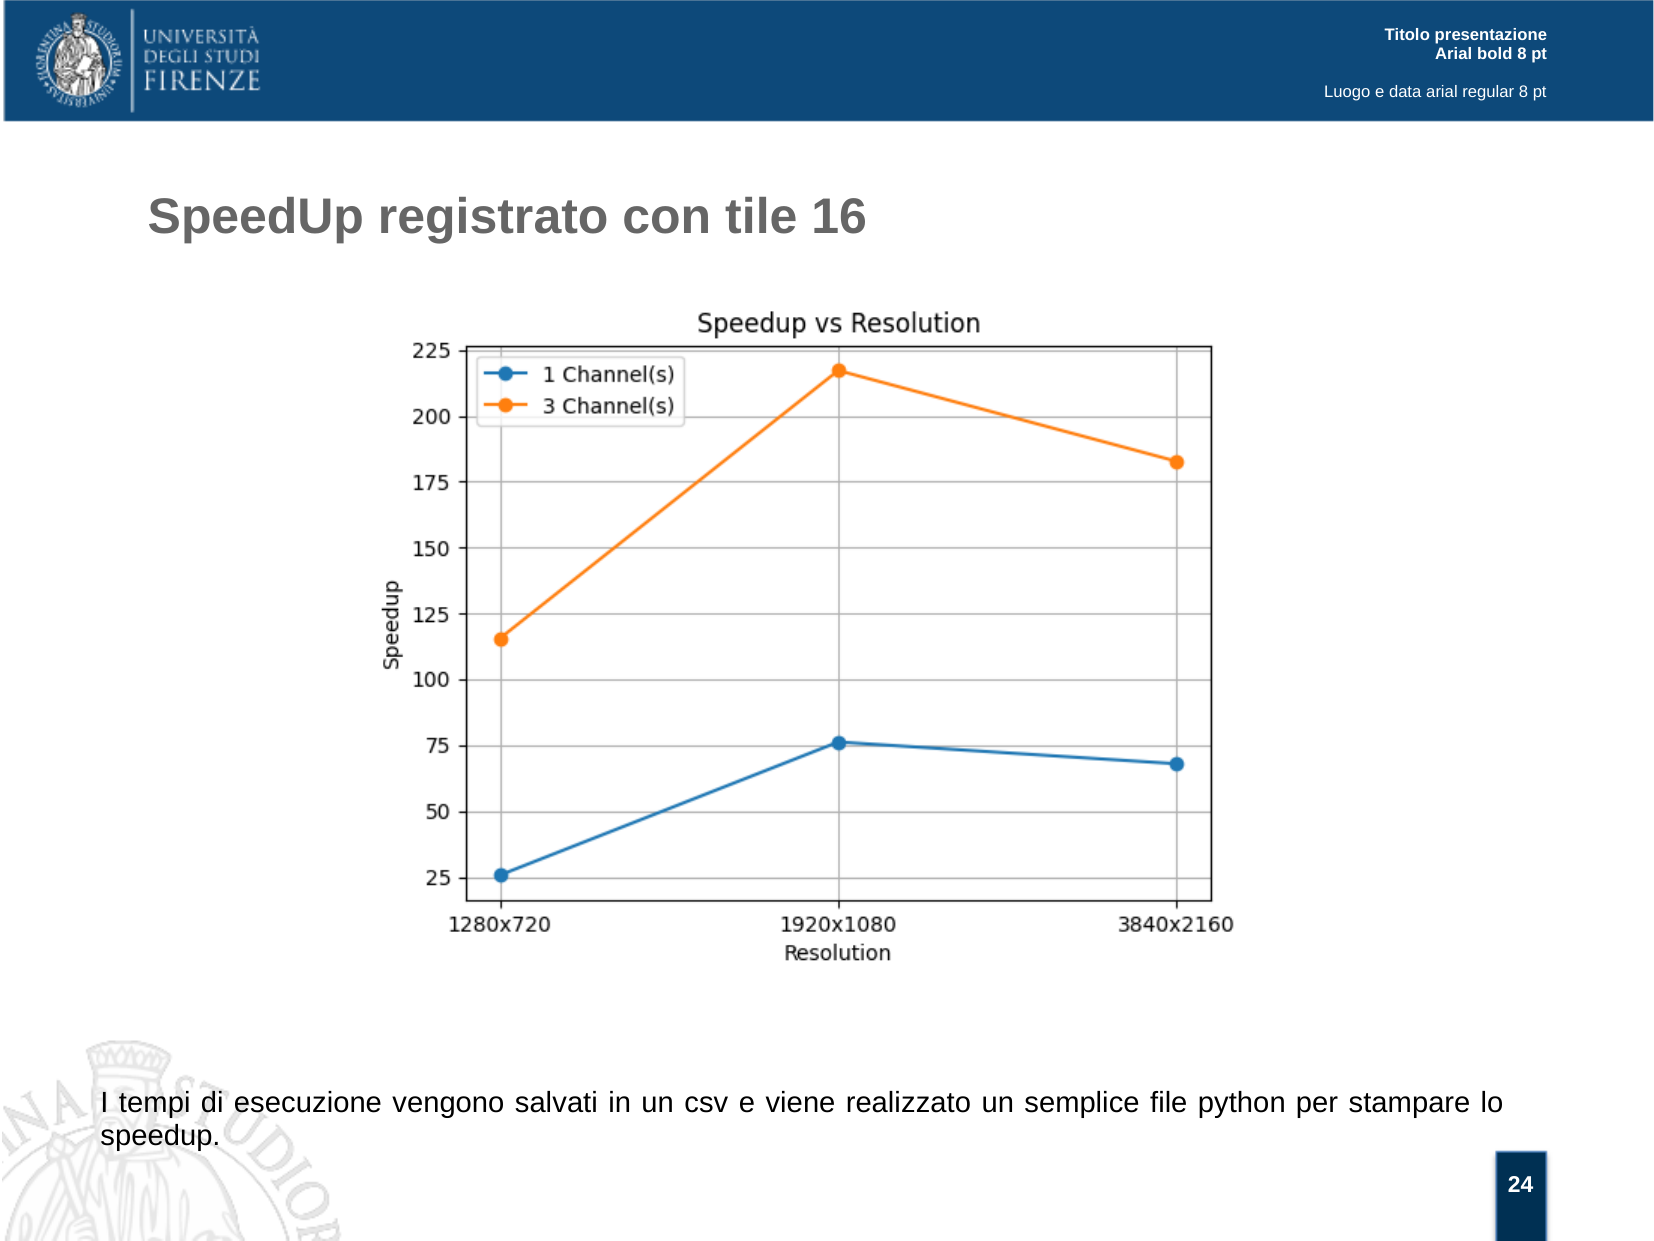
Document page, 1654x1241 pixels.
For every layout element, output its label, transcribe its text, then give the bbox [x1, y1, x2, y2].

picture [2, 0, 1654, 1241]
text_box SpeedUp registrato con tile 16 [147, 118, 1601, 286]
text_box I tempi di esecuzione vengono salvati in un csv e viene realizzato un semplice file python per stampare lo speedup. [100, 1086, 1506, 1152]
text_box 24 [1505, 1160, 1536, 1208]
text_box Titolo presentazione Arial bold 8 pt Luogo e data arial regular 8 pt [685, 24, 1548, 102]
